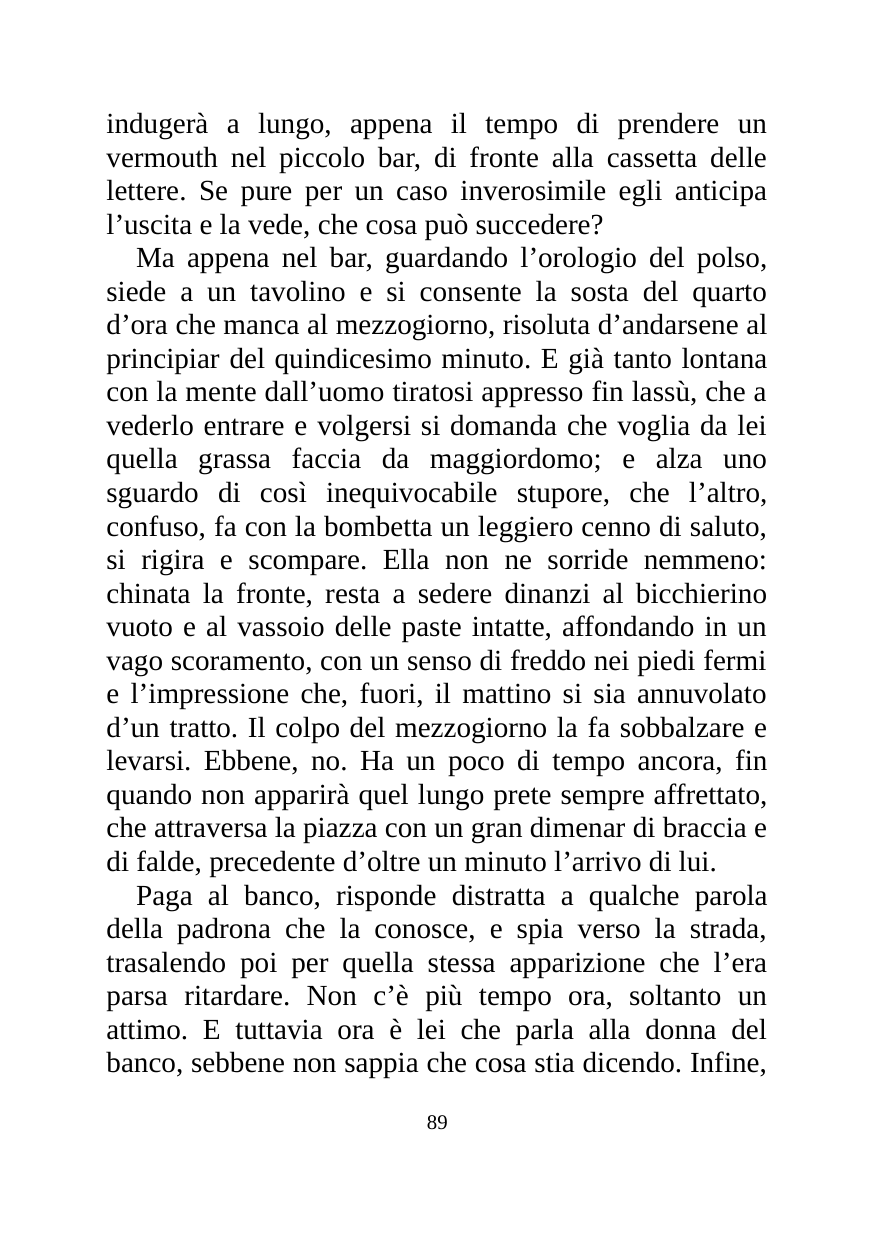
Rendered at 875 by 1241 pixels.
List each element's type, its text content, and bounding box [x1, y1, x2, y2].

text Paga al banco, risponde distratta a qualche parola della padrona che la conosce, e spia verso la strada, trasalendo poi per quella stessa apparizione che l’era parsa ritardare. Non c’è più tempo ora, soltanto un attimo. E tuttavia ora è lei che parla alla donna del banco, sebbene non sappia che cosa stia dicendo. Infine, [106, 878, 768, 1079]
text Ma appena nel bar, guardando l’orologio del polso, siede a un tavolino e si consente la sosta del quarto d’ora che manca al mezzogiorno, risoluta d’andarsene al principiar del quindicesimo minuto. E già tanto lontana con la mente dall’uomo tiratosi appresso fin lassù, che a vederlo entrare e volgersi si domanda che voglia da lei quella grassa faccia da maggiordomo; e alza uno sguardo di così inequivocabile stupore, che l’altro, confuso, fa con la bombetta un leggiero cenno di saluto, si rigira e scompare. Ella non ne sorride nemmeno: chinata la fronte, resta a sedere dinanzi al bicchierino vuoto e al vassoio delle paste intatte, affondando in un vago scoramento, con un senso di freddo nei piedi fermi e l’impressione che, fuori, il mattino si sia annuvolato d’un tratto. Il colpo del mezzogiorno la fa sobbalzare e levarsi. Ebbene, no. Ha un poco di tempo ancora, fin quando non apparirà quel lungo prete sempre affrettato, che attraversa la piazza con un gran dimenar di braccia e di falde, precedente d’oltre un minuto l’arrivo di lui. [106, 240, 768, 878]
text indugerà a lungo, appena il tempo di prendere un vermouth nel piccolo bar, di fronte alla cassetta delle lettere. Se pure per un caso inverosimile egli anticipa l’uscita e la vede, che cosa può succedere? [106, 106, 768, 240]
